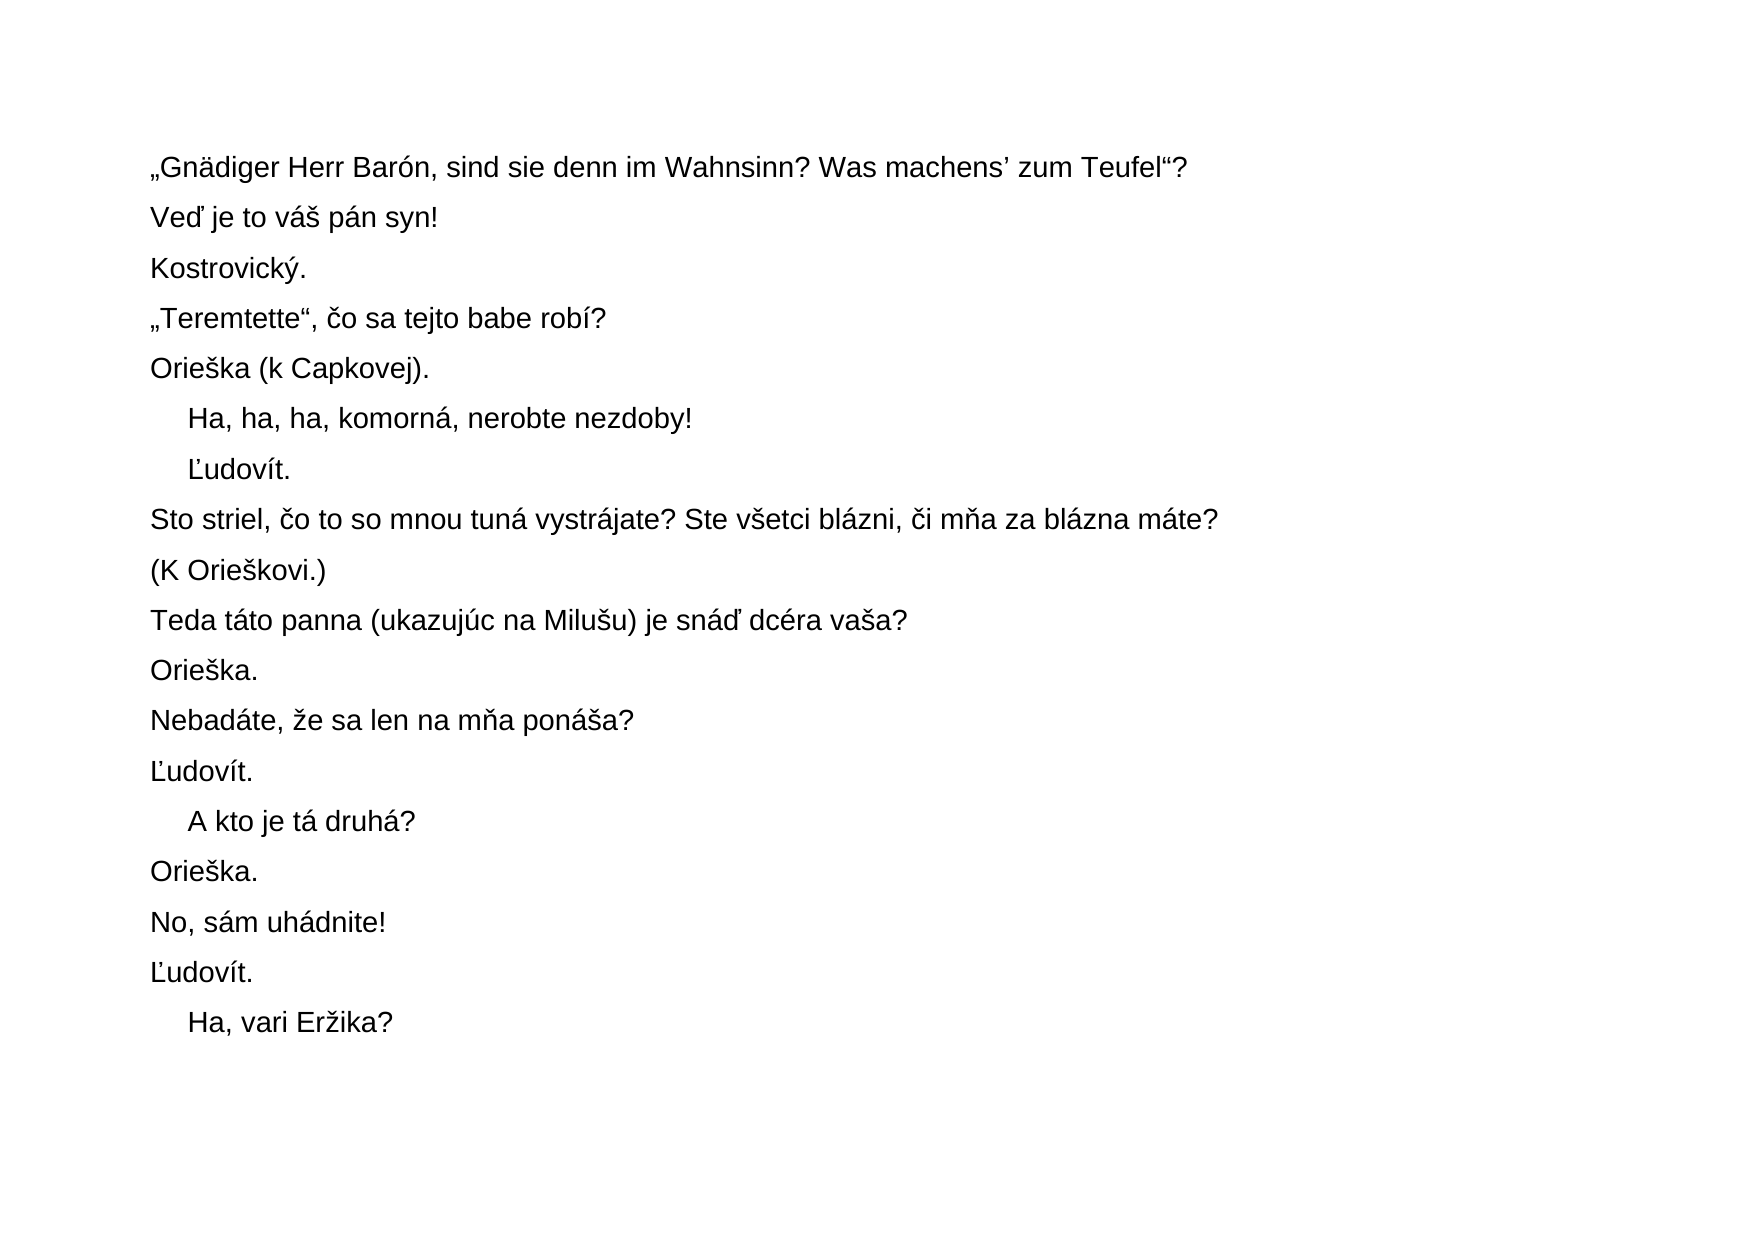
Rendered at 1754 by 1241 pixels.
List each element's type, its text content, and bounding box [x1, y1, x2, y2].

text Ľudovít. [150, 452, 1243, 485]
text No, sám uhádnite! [150, 905, 1243, 938]
text Orieška (k Capkovej). [150, 351, 1243, 385]
text Teda táto panna (ukazujúc na Milušu) je snáď dcéra vaša? [150, 603, 1243, 636]
text Ľudovít. [150, 754, 1243, 787]
text Sto striel, čo to so mnou tuná vystrájate? Ste všetci blázni, či mňa za blázna máte? [150, 502, 1243, 536]
text „Teremtette“, čo sa tejto babe robí? [150, 301, 1243, 334]
text Orieška. [150, 653, 1243, 687]
text (K Orieškovi.) [150, 552, 1243, 586]
text Orieška. [150, 854, 1243, 888]
text Nebadáte, že sa len na mňa ponáša? [150, 703, 1243, 737]
text Ha, vari Eržika? [150, 1005, 1243, 1039]
text „Gnädiger Herr Barón, sind sie denn im Wahnsinn? Was machens’ zum Teufel“? Veď je to váš pán syn! [150, 150, 1243, 234]
text Kostrovický. [150, 251, 1243, 284]
text Ha, ha, ha, komorná, nerobte nezdoby! [150, 402, 1243, 435]
text Ľudovít. [150, 955, 1243, 988]
text A kto je tá druhá? [150, 804, 1243, 838]
